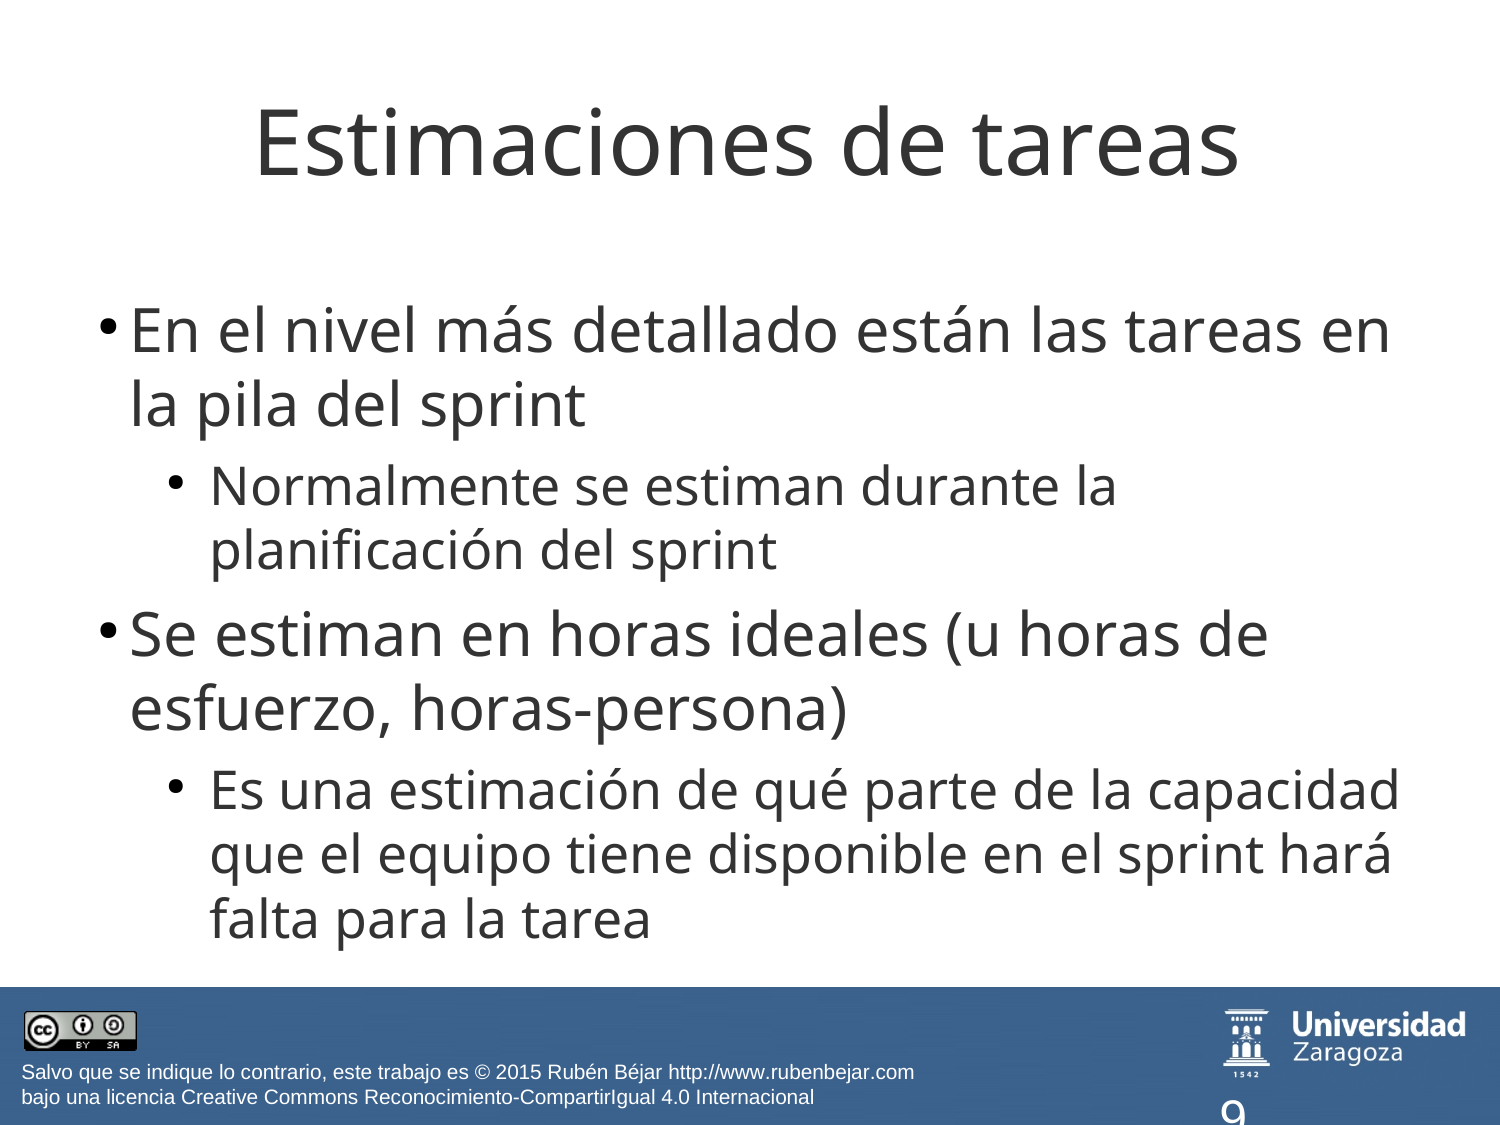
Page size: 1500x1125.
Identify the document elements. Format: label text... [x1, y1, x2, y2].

title Estimaciones de tareas [74, 21, 1420, 257]
list En el nivel más detallado están las tareas en la pila del sprint Normalmente se estiman durante la planificación del sprint Se estiman en horas ideales (u horas de esfuerzo, horas-persona) Es una estimación de qué parte de la capacidad que el equipo tiene disponible en el sprint hará falta para la tarea [82, 283, 1418, 957]
picture [0, 987, 1500, 1125]
picture [1226, 1104, 1240, 1120]
